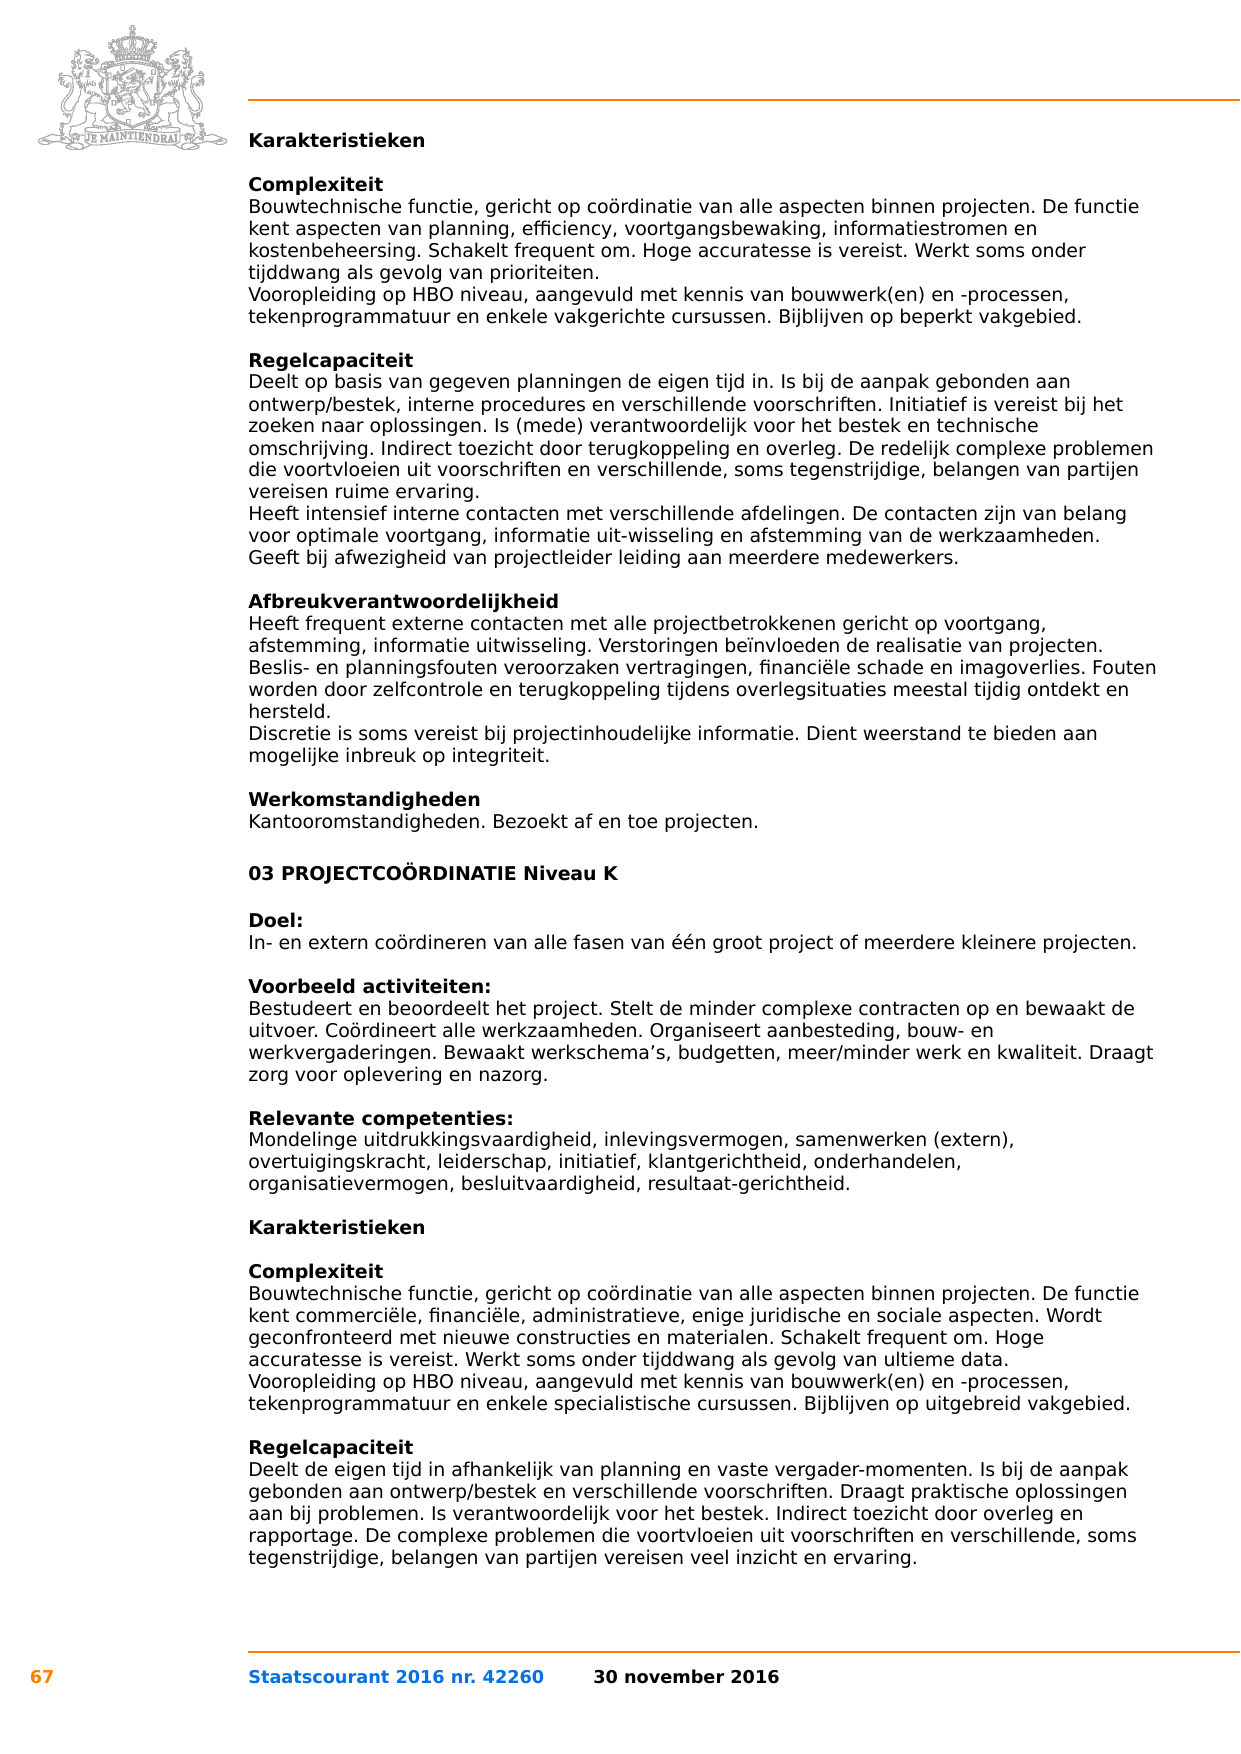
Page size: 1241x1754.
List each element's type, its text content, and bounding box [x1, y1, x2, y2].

text Regelcapaciteit [248, 349, 1163, 371]
text Regelcapaciteit [248, 1437, 1163, 1459]
picture [38, 25, 227, 150]
text In- en extern coördineren van alle fasen van één groot project of meerdere kleinere projecten. [248, 932, 1163, 954]
text Vooropleiding op HBO niveau, aangevuld met kennis van bouwwerk(en) en -processen, tekenprogrammatuur en enkele vakgerichte cursussen. Bijblijven op beperkt vakgebied. [248, 284, 1163, 328]
text Complexiteit [248, 1261, 1163, 1283]
text Werkomstandigheden [248, 789, 1163, 811]
text Bouwtechnische functie, gericht op coördinatie van alle aspecten binnen projecten. De functie kent commerciële, financiële, administratieve, enige juridische en sociale aspecten. Wordt geconfronteerd met nieuwe constructies en materialen. Schakelt frequent om. Hoge accuratesse is vereist. Werkt soms onder tijddwang als gevolg van ultieme data. [248, 1283, 1163, 1371]
text Mondelinge uitdrukkingsvaardigheid, inlevingsvermogen, samenwerken (extern), overtuigingskracht, leiderschap, initiatief, klantgerichtheid, onderhandelen, organisatievermogen, besluitvaardigheid, resultaat-gerichtheid. [248, 1129, 1163, 1195]
text Kantooromstandigheden. Bezoekt af en toe projecten. [248, 811, 1163, 833]
text Karakteristieken [248, 130, 1163, 152]
text Bestudeert en beoordeelt het project. Stelt de minder complexe contracten op en bewaakt de uitvoer. Coördineert alle werkzaamheden. Organiseert aanbesteding, bouw- en werkvergaderingen. Bewaakt werkschema’s, budgetten, meer/minder werk en kwaliteit. Draagt zorg voor oplevering en nazorg. [248, 998, 1163, 1086]
subtitle 03 PROJECTCOÖRDINATIE Niveau K [248, 863, 1163, 885]
text Beslis- en planningsfouten veroorzaken vertragingen, financiële schade en imagoverlies. Fouten worden door zelfcontrole en terugkoppeling tijdens overlegsituaties meestal tijdig ontdekt en hersteld. [248, 657, 1163, 723]
text Heeft frequent externe contacten met alle projectbetrokkenen gericht op voortgang, afstemming, informatie uitwisseling. Verstoringen beïnvloeden de realisatie van projecten. [248, 613, 1163, 657]
text Discretie is soms vereist bij projectinhoudelijke informatie. Dient weerstand te bieden aan mogelijke inbreuk op integriteit. [248, 723, 1163, 767]
text Heeft intensief interne contacten met verschillende afdelingen. De contacten zijn van belang voor optimale voortgang, informatie uit-wisseling en afstemming van de werkzaamheden. [248, 503, 1163, 547]
text Bouwtechnische functie, gericht op coördinatie van alle aspecten binnen projecten. De functie kent aspecten van planning, efficiency, voortgangsbewaking, informatiestromen en kostenbeheersing. Schakelt frequent om. Hoge accuratesse is vereist. Werkt soms onder tijddwang als gevolg van prioriteiten. [248, 196, 1163, 284]
text Doel: [248, 910, 1163, 932]
text Karakteristieken [248, 1217, 1163, 1239]
text Complexiteit [248, 174, 1163, 196]
text Relevante competenties: [248, 1107, 1163, 1129]
text Deelt de eigen tijd in afhankelijk van planning en vaste vergader-momenten. Is bij de aanpak gebonden aan ontwerp/bestek en verschillende voorschriften. Draagt praktische oplossingen aan bij problemen. Is verantwoordelijk voor het bestek. Indirect toezicht door overleg en rapportage. De complexe problemen die voortvloeien uit voorschriften en verschillende, soms tegenstrijdige, belangen van partijen vereisen veel inzicht en ervaring. [248, 1459, 1163, 1569]
text Deelt op basis van gegeven planningen de eigen tijd in. Is bij de aanpak gebonden aan ontwerp/bestek, interne procedures en verschillende voorschriften. Initiatief is vereist bij het zoeken naar oplossingen. Is (mede) verantwoordelijk voor het bestek en technische omschrijving. Indirect toezicht door terugkoppeling en overleg. De redelijk complexe problemen die voortvloeien uit voorschriften en verschillende, soms tegenstrijdige, belangen van partijen vereisen ruime ervaring. [248, 371, 1163, 503]
text Afbreukverantwoordelijkheid [248, 591, 1163, 613]
text Geeft bij afwezigheid van projectleider leiding aan meerdere medewerkers. [248, 547, 1163, 569]
text Vooropleiding op HBO niveau, aangevuld met kennis van bouwwerk(en) en -processen, tekenprogrammatuur en enkele specialistische cursussen. Bijblijven op uitgebreid vakgebied. [248, 1371, 1163, 1415]
text Voorbeeld activiteiten: [248, 976, 1163, 998]
